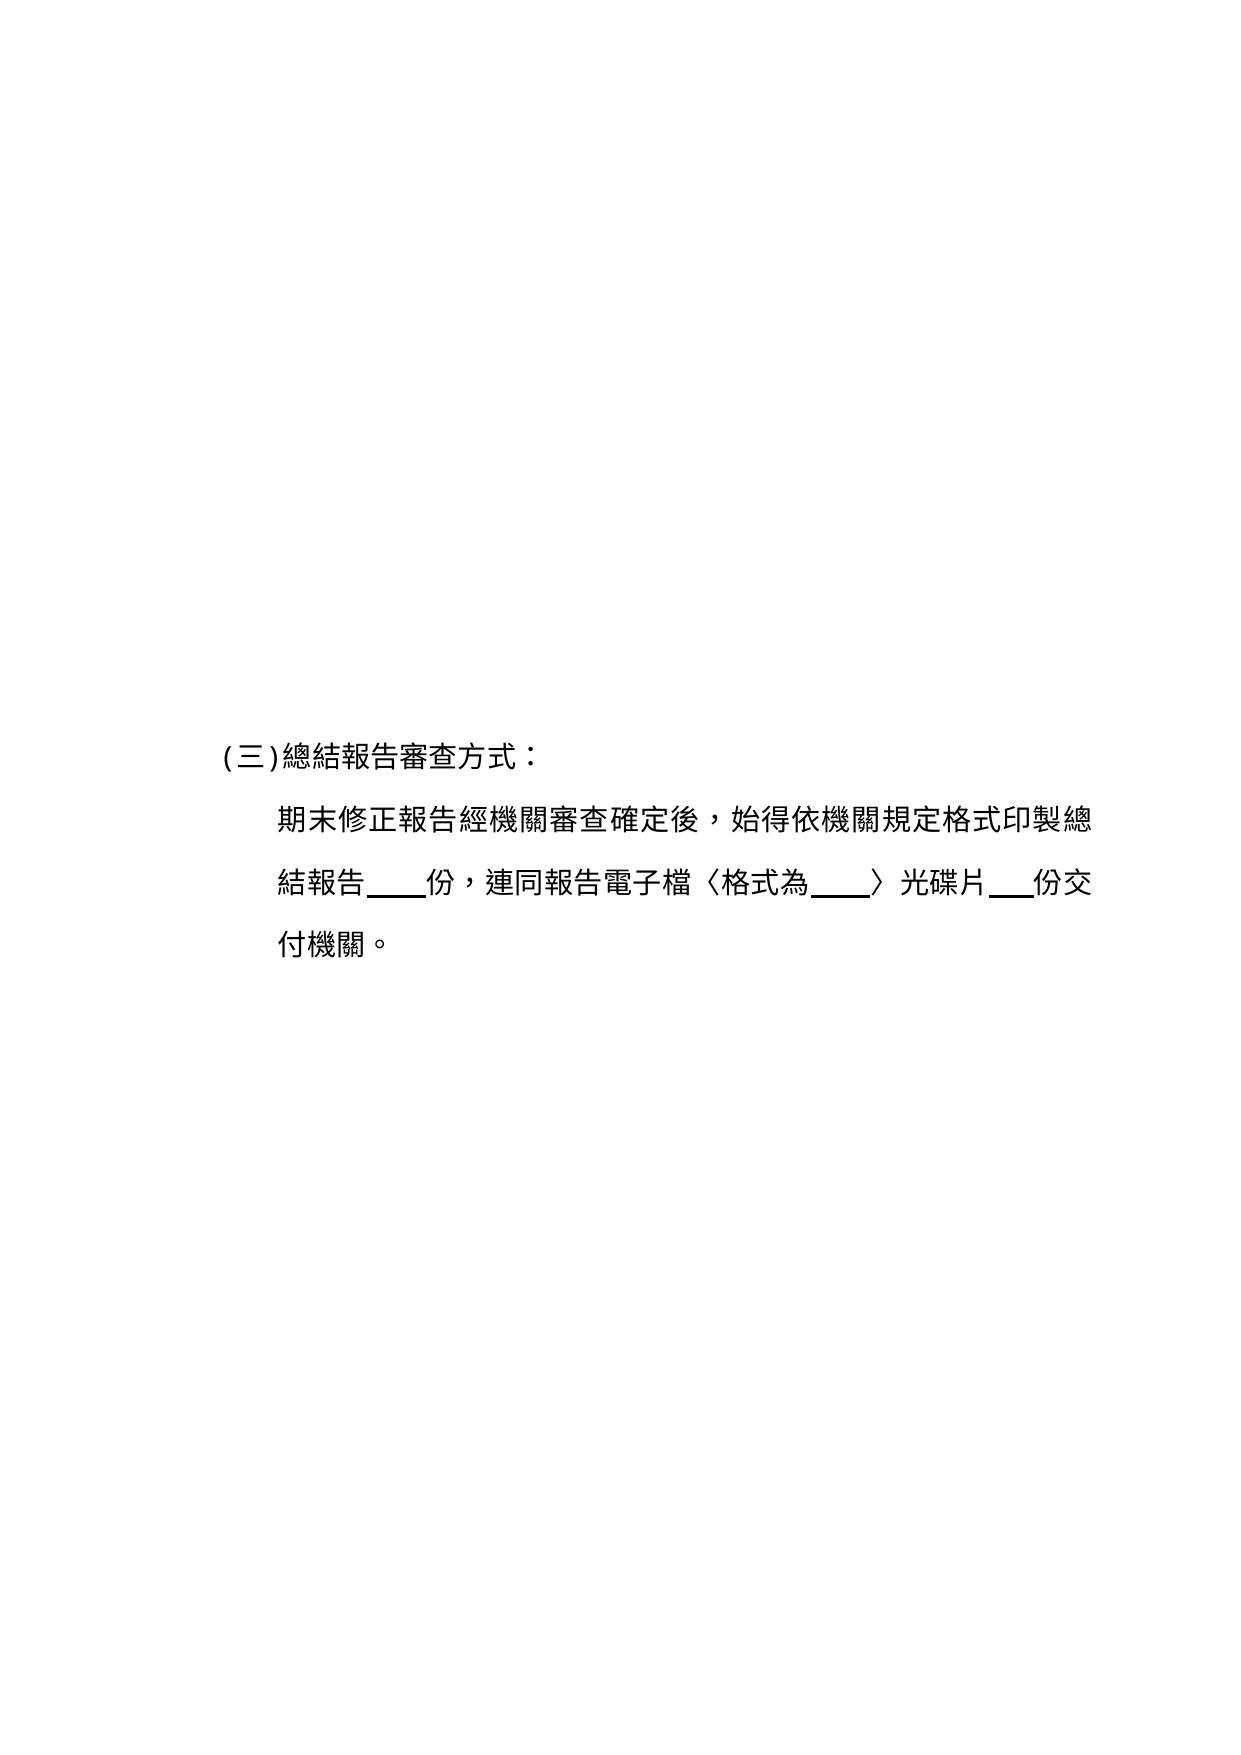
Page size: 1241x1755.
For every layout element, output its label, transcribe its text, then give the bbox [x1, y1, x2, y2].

text (三)總結報告審查方式： [218, 714, 1093, 776]
text 期末修正報告經機關審查確定後，始得依機關規定格式印製總結報告 份，連同報告電子檔〈格式為 〉光碟片 份交付機關。 [278, 776, 1093, 964]
